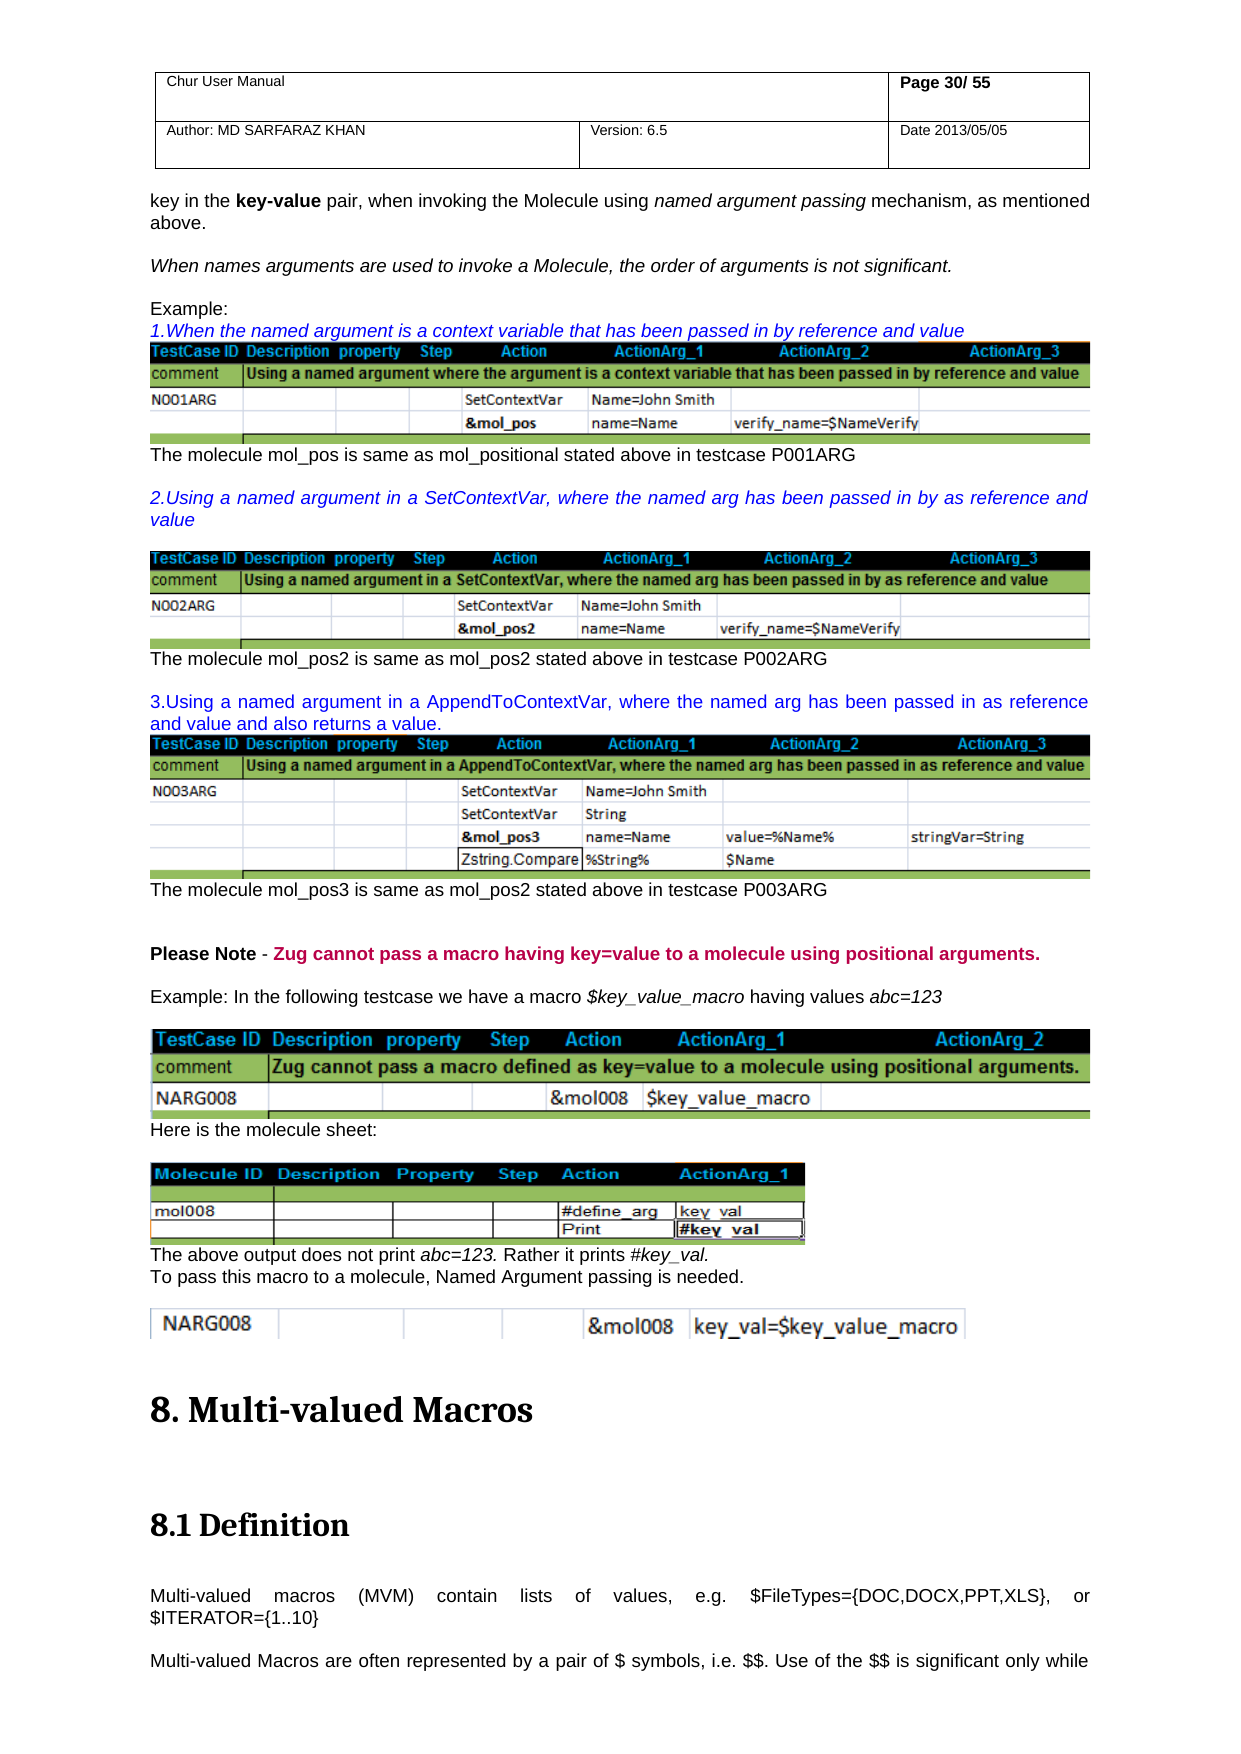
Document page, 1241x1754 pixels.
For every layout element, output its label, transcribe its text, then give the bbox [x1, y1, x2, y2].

picture [150, 1162, 805, 1245]
picture [150, 341, 1091, 444]
text The above output does not print abc=123. Rather it prints #key_val. [150, 1244, 1090, 1266]
text 1.When the named argument is a context variable that has been passed in by reference and value [150, 319, 1090, 341]
picture [150, 734, 1091, 879]
text 3.Using a named argument in a AppendToContextVar, where the named arg has been passed in as reference and value and also returns a value. [150, 691, 1090, 734]
picture [150, 1308, 966, 1339]
text The molecule mol_pos is same as mol_positional stated above in testcase P001ARG [150, 444, 1090, 465]
text key in the key-value pair, when invoking the Molecule using named argument passing mechanism, as mentioned above. [150, 190, 1090, 233]
subtitle 8. Multi-valued Macros [150, 1389, 1090, 1432]
text Example: [150, 298, 1090, 319]
text Multi-valued Macros are often represented by a pair of $ symbols, i.e. $$. Use of the $$ is significant only while [150, 1650, 1090, 1671]
text The molecule mol_pos3 is same as mol_pos2 stated above in testcase P003ARG [150, 879, 1090, 900]
picture [150, 1029, 1091, 1119]
text When names arguments are used to invoke a Molecule, the order of arguments is not significant. [150, 255, 1090, 276]
picture [150, 551, 1091, 649]
text 2.Using a named argument in a SetContextVar, where the named arg has been passed in by as reference and value [150, 487, 1090, 530]
text Example: In the following testcase we have a macro $key_value_macro having values abc=123 [150, 986, 1090, 1008]
text Multi-valued macros (MVM) contain lists of values, e.g. $FileTypes={DOC,DOCX,PPT,XLS}, or $ITERATOR={1..10} [150, 1585, 1090, 1628]
text To pass this macro to a molecule, Named Argument passing is needed. [150, 1266, 1090, 1287]
text Please Note - Zug cannot pass a macro having key=value to a molecule using positional arguments. [150, 943, 1090, 965]
text The molecule mol_pos2 is same as mol_pos2 stated above in testcase P002ARG [150, 649, 1090, 670]
text Here is the molecule sheet: [150, 1119, 1090, 1141]
subtitle 8.1 Definition [150, 1506, 1090, 1544]
